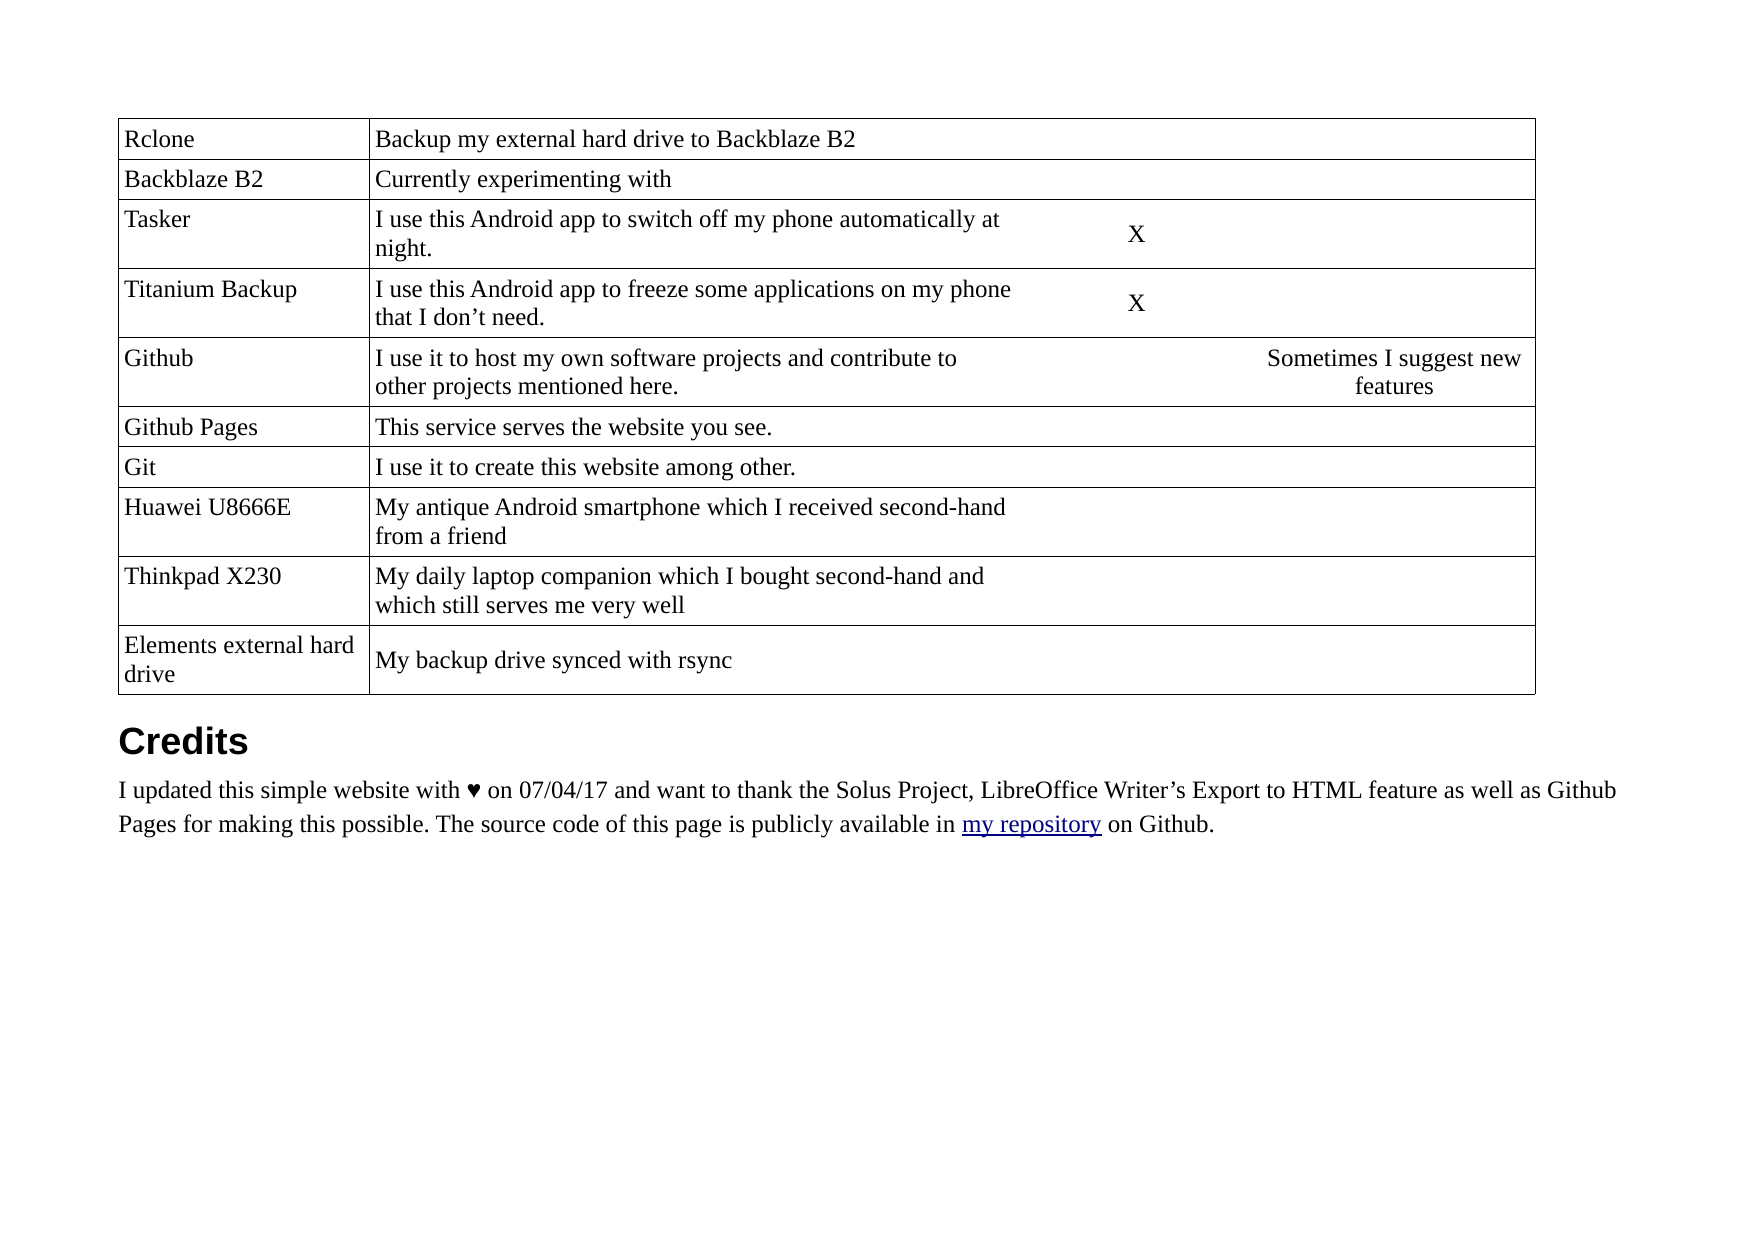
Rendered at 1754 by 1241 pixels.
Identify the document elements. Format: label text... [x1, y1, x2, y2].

table_cell Huawei U8666E [119, 488, 369, 556]
table_cell Elements external hard drive [119, 626, 369, 694]
table_cell [1254, 447, 1535, 487]
table_cell X [1019, 200, 1253, 268]
table_cell [1254, 269, 1535, 337]
table_cell Backblaze B2 [119, 160, 369, 199]
table_cell I use it to create this website among other. [370, 447, 1019, 487]
table_cell Thinkpad X230 [119, 557, 369, 625]
table_cell [1254, 557, 1535, 625]
table_cell Sometimes I suggest new features [1254, 338, 1535, 406]
table_cell [1019, 488, 1253, 556]
table_cell Rclone [119, 119, 369, 158]
table_cell Github Pages [119, 407, 369, 446]
table_cell [1254, 488, 1535, 556]
table_cell My backup drive synced with rsync [370, 626, 1019, 694]
table_cell [1254, 119, 1535, 158]
table_cell [1254, 626, 1535, 694]
table_cell [1019, 407, 1253, 446]
table_cell [1019, 160, 1253, 199]
table_cell Currently experimenting with [370, 160, 1019, 199]
table_cell Tasker [119, 200, 369, 268]
text I updated this simple website with ♥ on 07/04/17 and want to thank the Solus Project, LibreOffice Writer’s Export to HTML feature as well as Github Pages for making this possible. The source code of this page is publicly available in my repository on Github. [118, 775, 1636, 838]
subtitle Credits [118, 719, 1636, 762]
table_cell My daily laptop companion which I bought second-hand and which still serves me very well [370, 557, 1019, 625]
table_cell Git [119, 447, 369, 487]
table_cell [1019, 447, 1253, 487]
table_cell I use this Android app to switch off my phone automatically at night. [370, 200, 1019, 268]
table_cell I use this Android app to freeze some applications on my phone that I don’t need. [370, 269, 1019, 337]
table_cell My antique Android smartphone which I received second-hand from a friend [370, 488, 1019, 556]
table_cell [1254, 160, 1535, 199]
table_cell [1019, 119, 1253, 158]
table_cell [1254, 200, 1535, 268]
table_cell Github [119, 338, 369, 406]
table_cell [1019, 338, 1253, 406]
table_cell This service serves the website you see. [370, 407, 1019, 446]
table_cell [1019, 557, 1253, 625]
table_cell X [1019, 269, 1253, 337]
table_cell I use it to host my own software projects and contribute to other projects mentioned here. [370, 338, 1019, 406]
table_cell [1254, 407, 1535, 446]
table_cell Backup my external hard drive to Backblaze B2 [370, 119, 1019, 158]
table_cell Titanium Backup [119, 269, 369, 337]
table_cell [1019, 626, 1253, 694]
